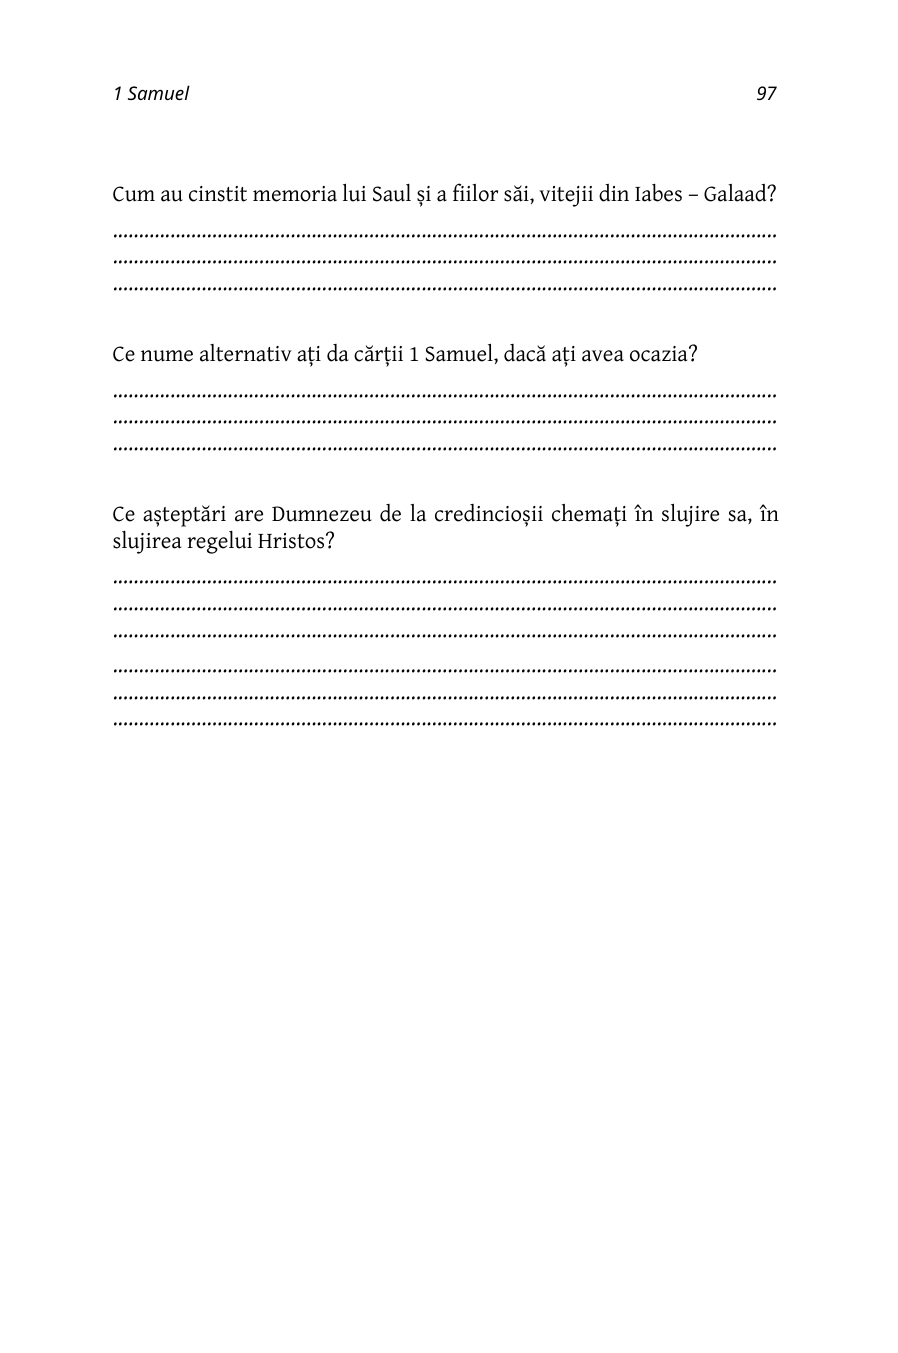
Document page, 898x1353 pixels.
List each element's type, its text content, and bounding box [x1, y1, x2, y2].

text Ce așteptări are Dumnezeu de la credincioșii chemați în slujire sa, în slujirea regelui Hristos? [112, 502, 779, 555]
text Cum au cinstit memoria lui Saul și a fiilor săi, vitejii din Iabes – Galaad? [112, 182, 779, 208]
text ............................................................................................................................................................................................................................................................................................................................................................................................. [112, 652, 779, 732]
text ............................................................................................................................................................................................................................................................................................................................................................................................. [112, 217, 779, 297]
text ............................................................................................................................................................................................................................................................................................................................................................................................. [112, 564, 779, 643]
text Ce nume alternativ ați da cărții 1 Samuel, dacă ați avea ocazia? [112, 342, 779, 368]
text ............................................................................................................................................................................................................................................................................................................................................................................................. [112, 377, 779, 457]
